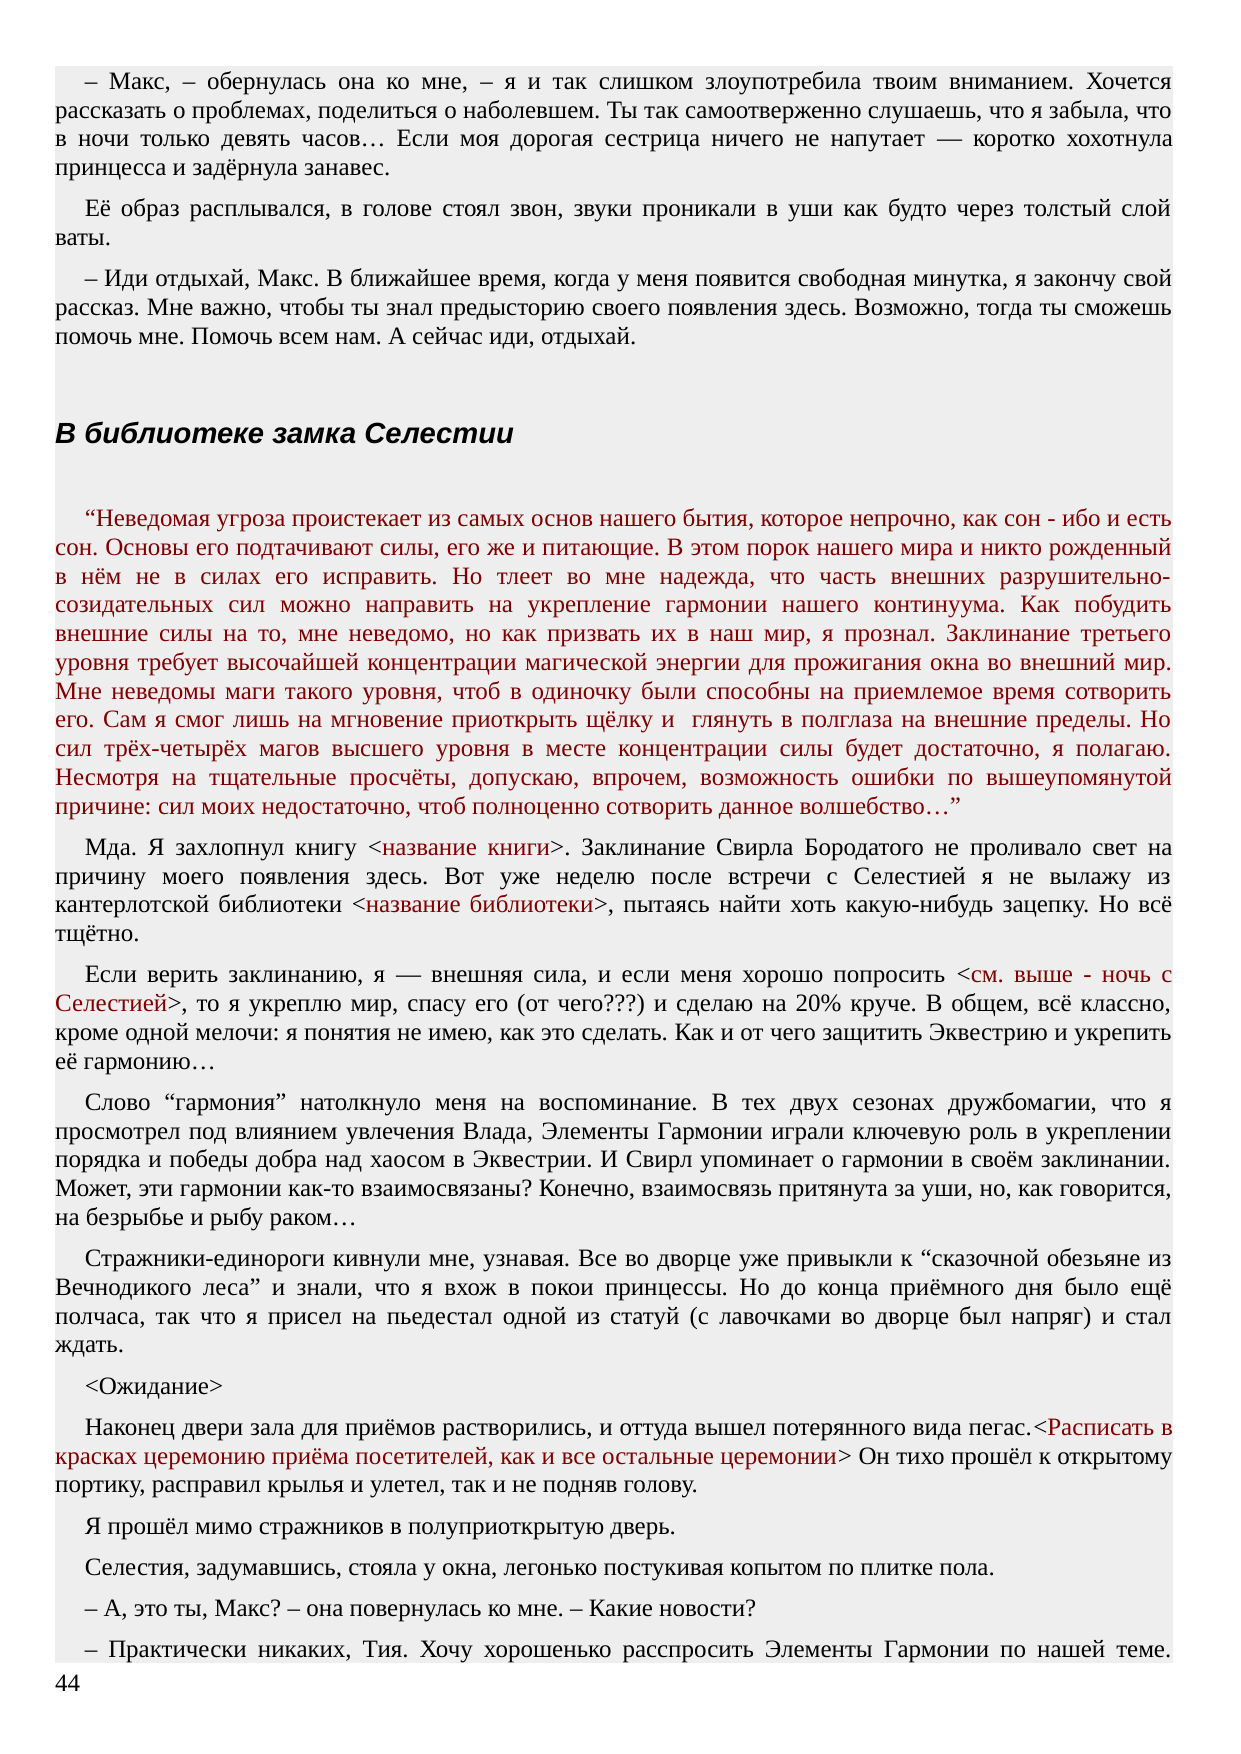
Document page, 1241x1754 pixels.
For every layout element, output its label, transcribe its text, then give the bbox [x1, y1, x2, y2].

text Селестия, задумавшись, стояла у окна, легонько постукивая копытом по плитке пола. [55, 1552, 1173, 1581]
text Я прошёл мимо стражников в полуприоткрытую дверь. [55, 1511, 1173, 1539]
text Её образ расплывался, в голове стоял звон, звуки проникали в уши как будто через толстый слой ваты. [55, 193, 1173, 251]
subtitle В библиотеке замка Селестии [55, 416, 1173, 449]
text Стражники-единороги кивнули мне, узнавая. Все во дворце уже привыкли к “сказочной обезьяне из Вечнодикого леса” и знали, что я вхож в покои принцессы. Но до конца приёмного дня было ещё полчаса, так что я присел на пьедестал одной из статуй (с лавочками во дворце был напряг) и стал ждать. [55, 1243, 1173, 1358]
text – Макс, – обернулась она ко мне, – я и так слишком злоупотребила твоим вниманием. Хочется рассказать о проблемах, поделиться о наболевшем. Ты так самоотверженно слушаешь, что я забыла, что в ночи только девять часов… Если моя дорогая сестрица ничего не напутает — коротко хохотнула принцесса и задёрнула занавес. [55, 66, 1173, 181]
text – Практически никаких, Тия. Хочу хорошенько расспросить Элементы Гармонии по нашей теме. [55, 1634, 1173, 1663]
text “Неведомая угроза проистекает из самых основ нашего бытия, которое непрочно, как сон - ибо и есть сон. Основы его подтачивают силы, его же и питающие. В этом порок нашего мира и никто рожденный в нём не в силах его исправить. Но тлеет во мне надежда, что часть внешних разрушительно-созидательных сил можно направить на укрепление гармонии нашего континуума. Как побудить внешние силы на то, мне неведомо, но как призвать их в наш мир, я прознал. Заклинание третьего уровня требует высочайшей концентрации магической энергии для прожигания окна во внешний мир. Мне неведомы маги такого уровня, чтоб в одиночку были способны на приемлемое время сотворить его. Сам я смог лишь на мгновение приоткрыть щёлку и глянуть в полглаза на внешние пределы. Но сил трёх-четырёх магов высшего уровня в месте концентрации силы будет достаточно, я полагаю. Несмотря на тщательные просчёты, допускаю, впрочем, возможность ошибки по вышеупомянутой причине: сил моих недостаточно, чтоб полноценно сотворить данное волшебство…” [55, 503, 1173, 819]
text Наконец двери зала для приёмов растворились, и оттуда вышел потерянного вида пегас.<Расписать в красках церемонию приёма посетителей, как и все остальные церемонии> Он тихо прошёл к открытому портику, расправил крылья и улетел, так и не подняв голову. [55, 1412, 1173, 1498]
text – Иди отдыхай, Макс. В ближайшее время, когда у меня появится свободная минутка, я закончу свой рассказ. Мне важно, чтобы ты знал предысторию своего появления здесь. Возможно, тогда ты сможешь помочь мне. Помочь всем нам. А сейчас иди, отдыхай. [55, 263, 1173, 350]
text Если верить заклинанию, я — внешняя сила, и если меня хорошо попросить <см. выше - ночь с Селестией>, то я укреплю мир, спасу его (от чего???) и сделаю на 20% круче. В общем, всё классно, кроме одной мелочи: я понятия не имею, как это сделать. Как и от чего защитить Эквестрию и укрепить её гармонию… [55, 959, 1173, 1074]
text – А, это ты, Макс? – она повернулась ко мне. – Какие новости? [55, 1593, 1173, 1622]
text <Ожидание> [55, 1371, 1173, 1399]
text Слово “гармония” натолкнуло меня на воспоминание. В тех двух сезонах дружбомагии, что я просмотрел под влиянием увлечения Влада, Элементы Гармонии играли ключевую роль в укреплении порядка и победы добра над хаосом в Эквестрии. И Свирл упоминает о гармонии в своём заклинании. Может, эти гармонии как-то взаимосвязаны? Конечно, взаимосвязь притянута за уши, но, как говорится, на безрыбье и рыбу раком… [55, 1087, 1173, 1231]
text Мда. Я захлопнул книгу <название книги>. Заклинание Свирла Бородатого не проливало свет на причину моего появления здесь. Вот уже неделю после встречи с Селестией я не вылажу из кантерлотской библиотеки <название библиотеки>, пытаясь найти хоть какую-нибудь зацепку. Но всё тщётно. [55, 832, 1173, 947]
